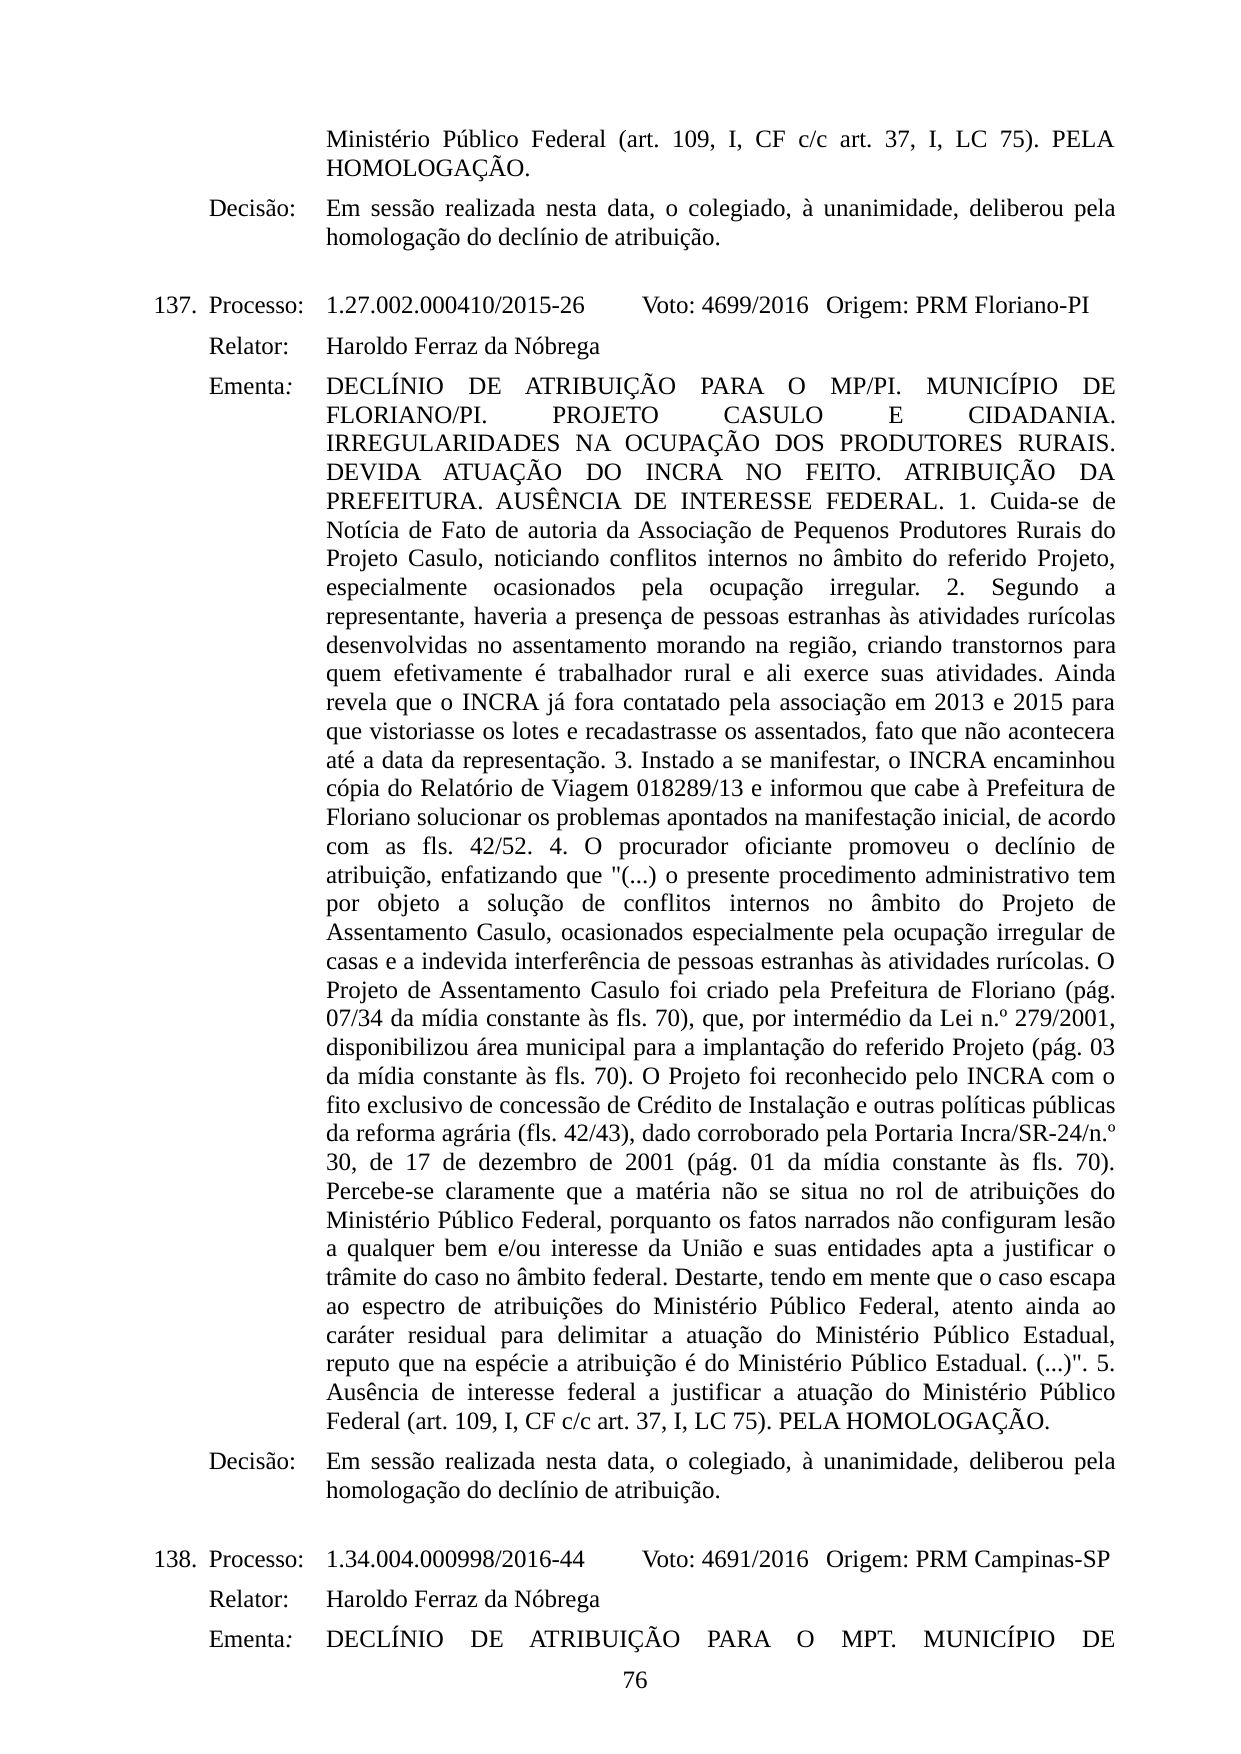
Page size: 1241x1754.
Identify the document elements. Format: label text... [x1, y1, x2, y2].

table_cell [148, 365, 203, 1440]
table_header 1.27.002.000410/2015-26 [320, 285, 636, 325]
table_header Origem: PRM Floriano-PI [820, 285, 1122, 325]
table_cell DECLÍNIO DE ATRIBUIÇÃO PARA O MPT. MUNICÍPIO DE [320, 1619, 1122, 1659]
table_cell [148, 325, 203, 365]
table_cell Decisão: [203, 187, 320, 256]
table_header 137. [148, 285, 203, 325]
table_cell Haroldo Ferraz da Nóbrega [320, 1578, 1122, 1618]
table_cell [203, 118, 320, 187]
table_cell Relator: [203, 1578, 320, 1618]
table_cell [148, 118, 203, 187]
table_header 138. [148, 1538, 203, 1578]
table_header Voto: 4699/2016 [636, 285, 820, 325]
table_cell Haroldo Ferraz da Nóbrega [320, 325, 1122, 365]
table_cell [148, 1619, 203, 1659]
table_cell DECLÍNIO DE ATRIBUIÇÃO PARA O MP/PI. MUNICÍPIO DE FLORIANO/PI. PROJETO CASULO E CIDADANIA. IRREGULARIDADES NA OCUPAÇÃO DOS PRODUTORES RURAIS. DEVIDA ATUAÇÃO DO INCRA NO FEITO. ATRIBUIÇÃO DA PREFEITURA. AUSÊNCIA DE INTERESSE FEDERAL. 1. Cuida-se de Notícia de Fato de autoria da Associação de Pequenos Produtores Rurais do Projeto Casulo, noticiando conflitos internos no âmbito do referido Projeto, especialmente ocasionados pela ocupação irregular. 2. Segundo a representante, haveria a presença de pessoas estranhas às atividades rurícolas desenvolvidas no assentamento morando na região, criando transtornos para quem efetivamente é trabalhador rural e ali exerce suas atividades. Ainda revela que o INCRA já fora contatado pela associação em 2013 e 2015 para que vistoriasse os lotes e recadastrasse os assentados, fato que não acontecera até a data da representação. 3. Instado a se manifestar, o INCRA encaminhou cópia do Relatório de Viagem 018289/13 e informou que cabe à Prefeitura de Floriano solucionar os problemas apontados na manifestação inicial, de acordo com as fls. 42/52. 4. O procurador oficiante promoveu o declínio de atribuição, enfatizando que "(...) o presente procedimento administrativo tem por objeto a solução de conflitos internos no âmbito do Projeto de Assentamento Casulo, ocasionados especialmente pela ocupação irregular de casas e a indevida interferência de pessoas estranhas às atividades rurícolas. O Projeto de Assentamento Casulo foi criado pela Prefeitura de Floriano (pág. 07/34 da mídia constante às fls. 70), que, por intermédio da Lei n.º 279/2001, disponibilizou área municipal para a implantação do referido Projeto (pág. 03 da mídia constante às fls. 70). O Projeto foi reconhecido pelo INCRA com o fito exclusivo de concessão de Crédito de Instalação e outras políticas públicas da reforma agrária (fls. 42/43), dado corroborado pela Portaria Incra/SR-24/n.º 30, de 17 de dezembro de 2001 (pág. 01 da mídia constante às fls. 70). Percebe-se claramente que a matéria não se situa no rol de atribuições do Ministério Público Federal, porquanto os fatos narrados não configuram lesão a qualquer bem e/ou interesse da União e suas entidades apta a justificar o trâmite do caso no âmbito federal. Destarte, tendo em mente que o caso escapa ao espectro de atribuições do Ministério Público Federal, atento ainda ao caráter residual para delimitar a atuação do Ministério Público Estadual, reputo que na espécie a atribuição é do Ministério Público Estadual. (...)". 5. Ausência de interesse federal a justificar a atuação do Ministério Público Federal (art. 109, I, CF c/c art. 37, I, LC 75). PELA HOMOLOGAÇÃO. [320, 365, 1122, 1440]
table_cell Decisão: [203, 1440, 320, 1509]
table_cell [148, 1578, 203, 1618]
table_cell Ementa: [203, 1619, 320, 1659]
table_cell Em sessão realizada nesta data, o colegiado, à unanimidade, deliberou pela homologação do declínio de atribuição. [320, 1440, 1122, 1509]
table_header 1.34.004.000998/2016-44 [320, 1538, 636, 1578]
table_cell Ministério Público Federal (art. 109, I, CF c/c art. 37, I, LC 75). PELA HOMOLOGAÇÃO. [320, 118, 1122, 187]
table_cell [148, 1440, 203, 1509]
table_cell Ementa: [203, 365, 320, 1440]
table_header Origem: PRM Campinas-SP [820, 1538, 1122, 1578]
table_header Voto: 4691/2016 [636, 1538, 820, 1578]
table_header Processo: [203, 285, 320, 325]
table_cell Em sessão realizada nesta data, o colegiado, à unanimidade, deliberou pela homologação do declínio de atribuição. [320, 187, 1122, 256]
table_cell [148, 187, 203, 256]
table_header Processo: [203, 1538, 320, 1578]
table_cell Relator: [203, 325, 320, 365]
